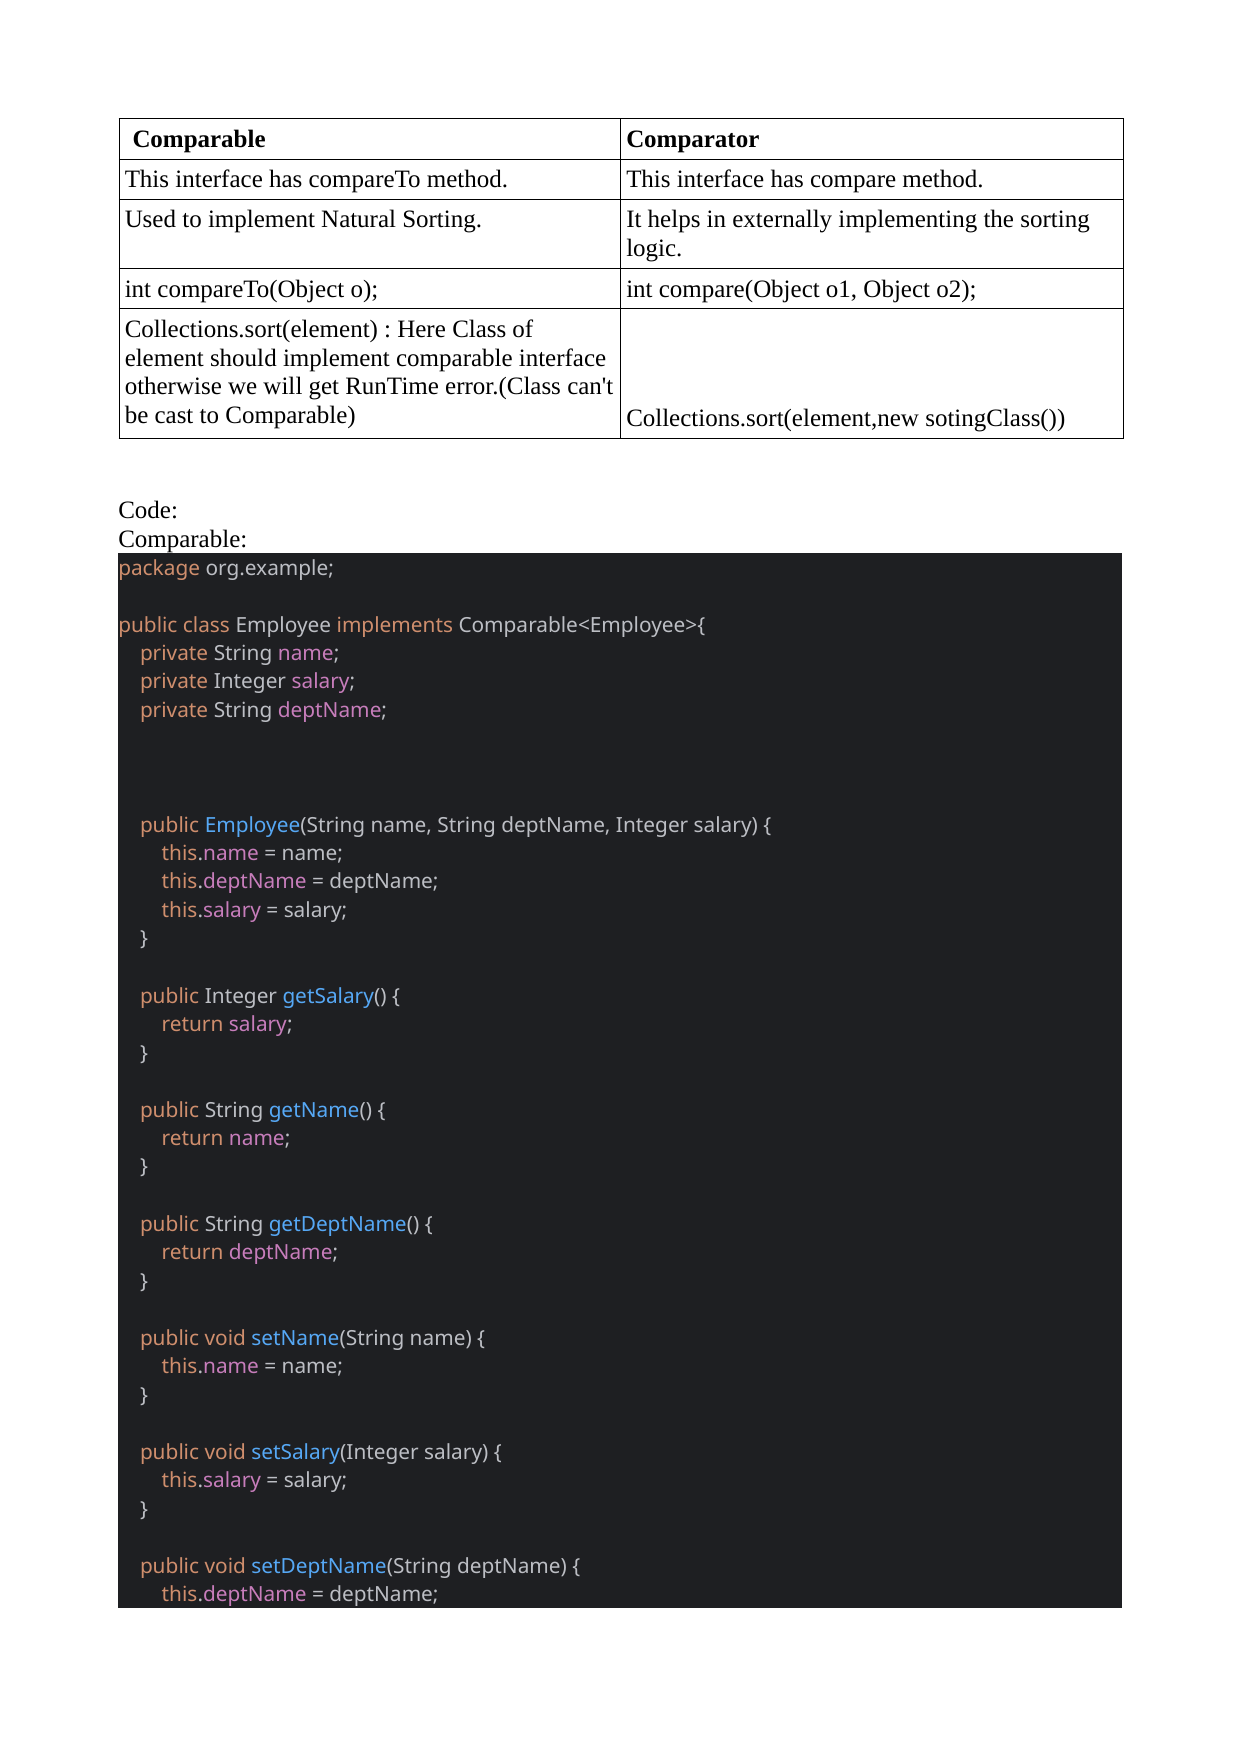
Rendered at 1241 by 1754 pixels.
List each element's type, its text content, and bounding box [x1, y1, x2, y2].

table_cell This interface has compareTo method. [120, 160, 620, 199]
text Comparable: [118, 524, 1122, 553]
table_header Comparable [120, 119, 620, 158]
table_cell This interface has compare method. [621, 160, 1123, 199]
table_cell Collections.sort(element) : Here Class of element should implement comparable interface otherwise we will get RunTime error.(Class can't be cast to Comparable) [120, 309, 620, 437]
table_cell int compareTo(Object o); [120, 269, 620, 308]
table_cell It helps in externally implementing the sorting logic. [621, 200, 1123, 268]
table_cell Collections.sort(element,new sotingClass()) [621, 309, 1123, 437]
table_cell Used to implement Natural Sorting. [120, 200, 620, 268]
table_cell int compare(Object o1, Object o2); [621, 269, 1123, 308]
text package org.example; public class Employee implements Comparable<Employee>{ private String name; private Integer salary; private String deptName; public Employee(String name, String deptName, Integer salary) { this.name = name; this.deptName = deptName; this.salary = salary; } public Integer getSalary() { return salary; } public String getName() { return name; } public String getDeptName() { return deptName; } public void setName(String name) { this.name = name; } public void setSalary(Integer salary) { this.salary = salary; } public void setDeptName(String deptName) { this.deptName = deptName; [118, 553, 1122, 1608]
text Code: [118, 495, 1122, 524]
table_header Comparator [621, 119, 1123, 158]
